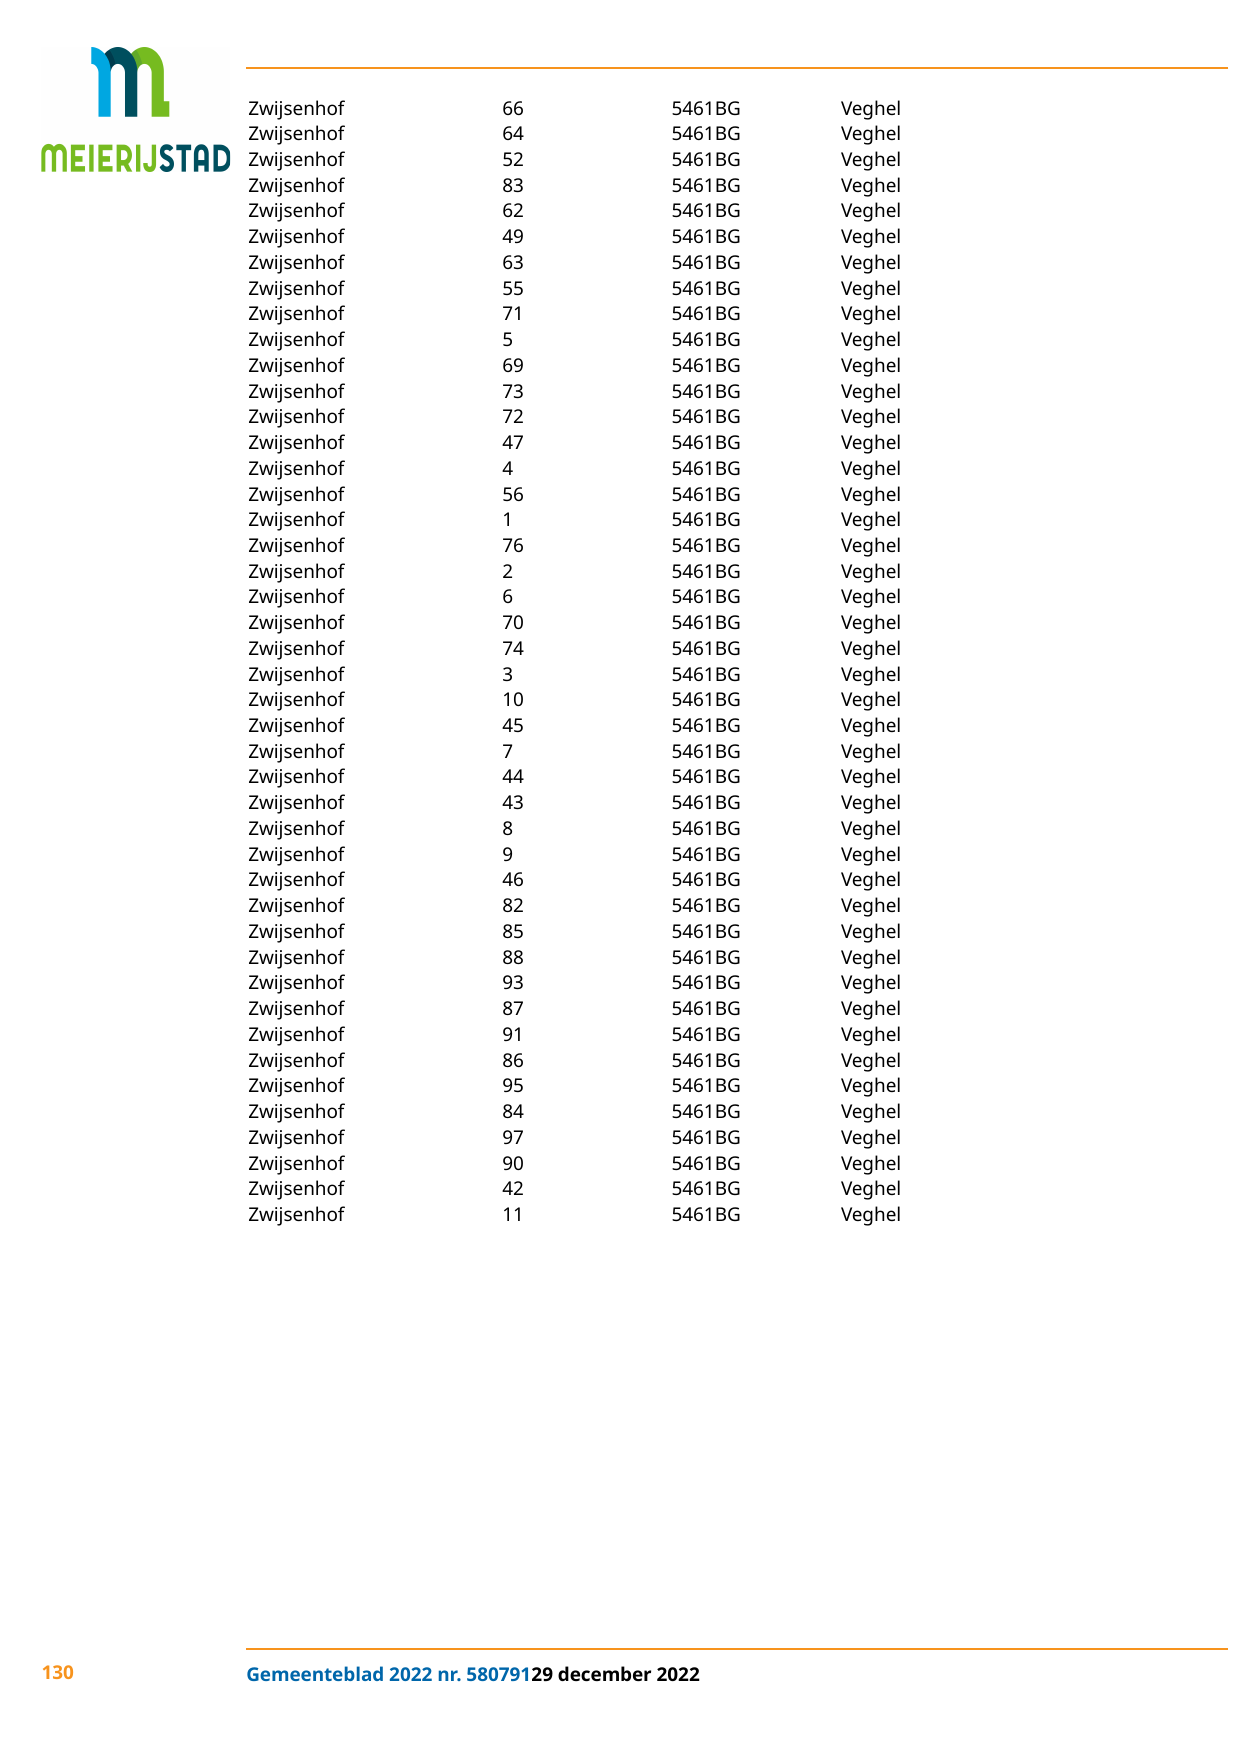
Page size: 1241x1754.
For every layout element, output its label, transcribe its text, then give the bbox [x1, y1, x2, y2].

table_cell 5461BG [671, 867, 841, 892]
table_cell 85 [502, 918, 587, 944]
table_cell 5461BG [671, 893, 841, 918]
table_cell [587, 944, 671, 969]
table_cell Veghel [841, 893, 1066, 918]
table_cell [587, 1021, 671, 1047]
table_cell 5461BG [671, 429, 841, 455]
table_cell Zwijsenhof [248, 944, 502, 969]
table_cell Zwijsenhof [248, 172, 502, 198]
table_cell Veghel [841, 378, 1066, 403]
table_cell Zwijsenhof [248, 429, 502, 455]
table_cell 87 [502, 995, 587, 1021]
table_cell 82 [502, 893, 587, 918]
table_cell [587, 532, 671, 558]
table_cell Veghel [841, 841, 1066, 867]
table_cell Veghel [841, 970, 1066, 995]
table_cell Zwijsenhof [248, 1021, 502, 1047]
table_cell Veghel [841, 249, 1066, 275]
table_cell 5461BG [671, 455, 841, 481]
table_cell Zwijsenhof [248, 326, 502, 352]
table_cell [587, 481, 671, 506]
table_cell 2 [502, 558, 587, 584]
table_cell 74 [502, 635, 587, 661]
table_cell Veghel [841, 584, 1066, 609]
table_cell Zwijsenhof [248, 841, 502, 867]
table_cell Veghel [841, 712, 1066, 738]
table_cell 5461BG [671, 584, 841, 609]
table_cell 5461BG [671, 558, 841, 584]
table_cell Veghel [841, 609, 1066, 635]
table_cell 5461BG [671, 1124, 841, 1150]
table_cell 6 [502, 584, 587, 609]
table_cell 5461BG [671, 1175, 841, 1201]
table_cell Zwijsenhof [248, 1124, 502, 1150]
table_cell 5461BG [671, 815, 841, 841]
table_cell Veghel [841, 224, 1066, 249]
table_cell [587, 867, 671, 892]
table_cell 64 [502, 121, 587, 146]
table_cell 5461BG [671, 1098, 841, 1124]
table_cell Zwijsenhof [248, 378, 502, 403]
table_cell Veghel [841, 790, 1066, 815]
table_cell 5461BG [671, 481, 841, 506]
table_cell [587, 918, 671, 944]
table_cell 63 [502, 249, 587, 275]
table_cell 70 [502, 609, 587, 635]
table_cell 5461BG [671, 378, 841, 403]
table_cell [587, 1175, 671, 1201]
table_cell Veghel [841, 404, 1066, 429]
table_cell [587, 558, 671, 584]
table_cell Zwijsenhof [248, 738, 502, 764]
table_cell Zwijsenhof [248, 1201, 502, 1227]
table_cell 5461BG [671, 1021, 841, 1047]
table_cell Zwijsenhof [248, 1047, 502, 1072]
table_cell 44 [502, 764, 587, 789]
table_cell 5461BG [671, 712, 841, 738]
table_cell [587, 790, 671, 815]
table_cell 5461BG [671, 841, 841, 867]
table_cell Zwijsenhof [248, 95, 502, 121]
table_cell [587, 893, 671, 918]
table_cell 5461BG [671, 1073, 841, 1098]
table_cell 5461BG [671, 404, 841, 429]
table_cell Zwijsenhof [248, 352, 502, 378]
table_cell [587, 146, 671, 172]
table_cell 5461BG [671, 198, 841, 223]
table_cell 5461BG [671, 1201, 841, 1227]
table_cell Zwijsenhof [248, 558, 502, 584]
table_cell 4 [502, 455, 587, 481]
table_cell 5461BG [671, 995, 841, 1021]
table_cell Veghel [841, 198, 1066, 223]
table_cell 5461BG [671, 944, 841, 969]
table_cell 84 [502, 1098, 587, 1124]
table_cell 8 [502, 815, 587, 841]
table_cell Zwijsenhof [248, 609, 502, 635]
table_cell 5461BG [671, 275, 841, 301]
table_cell [587, 1124, 671, 1150]
table_cell [587, 224, 671, 249]
table_cell Veghel [841, 532, 1066, 558]
table_cell 69 [502, 352, 587, 378]
table_cell 5461BG [671, 970, 841, 995]
table_cell [587, 301, 671, 326]
table_cell 5461BG [671, 661, 841, 687]
table_cell Zwijsenhof [248, 146, 502, 172]
table_cell Veghel [841, 764, 1066, 789]
table_cell 43 [502, 790, 587, 815]
table_cell [587, 352, 671, 378]
table_cell 95 [502, 1073, 587, 1098]
table_cell 52 [502, 146, 587, 172]
table_cell 88 [502, 944, 587, 969]
table_cell [587, 378, 671, 403]
table_cell 11 [502, 1201, 587, 1227]
table_cell Zwijsenhof [248, 198, 502, 223]
table_cell 97 [502, 1124, 587, 1150]
table_cell 5461BG [671, 1047, 841, 1072]
table_cell [587, 404, 671, 429]
table_cell Zwijsenhof [248, 815, 502, 841]
table_cell Veghel [841, 687, 1066, 712]
table_cell 5461BG [671, 609, 841, 635]
table_cell [587, 1073, 671, 1098]
table_cell Veghel [841, 815, 1066, 841]
table_cell 73 [502, 378, 587, 403]
table_cell 9 [502, 841, 587, 867]
table_cell 5461BG [671, 1150, 841, 1175]
table_cell 5461BG [671, 738, 841, 764]
table_cell Veghel [841, 275, 1066, 301]
table_cell Veghel [841, 661, 1066, 687]
table_cell 5461BG [671, 224, 841, 249]
table_cell 42 [502, 1175, 587, 1201]
table_cell [587, 995, 671, 1021]
table_cell Veghel [841, 352, 1066, 378]
table_cell 3 [502, 661, 587, 687]
table_cell [587, 198, 671, 223]
table_cell [587, 1150, 671, 1175]
table_cell Veghel [841, 481, 1066, 506]
table_cell Zwijsenhof [248, 918, 502, 944]
table_cell 7 [502, 738, 587, 764]
table_cell Zwijsenhof [248, 532, 502, 558]
table_cell [587, 455, 671, 481]
table_cell Veghel [841, 1150, 1066, 1175]
table_cell 5 [502, 326, 587, 352]
table_cell Zwijsenhof [248, 584, 502, 609]
table_cell 5461BG [671, 95, 841, 121]
table_cell [587, 815, 671, 841]
table_cell 5461BG [671, 532, 841, 558]
table_cell Zwijsenhof [248, 995, 502, 1021]
table_cell Veghel [841, 738, 1066, 764]
table_cell 5461BG [671, 249, 841, 275]
table_cell [587, 1098, 671, 1124]
table_cell 49 [502, 224, 587, 249]
table_cell Veghel [841, 121, 1066, 146]
table_cell Veghel [841, 1021, 1066, 1047]
table_cell Zwijsenhof [248, 712, 502, 738]
table_cell Zwijsenhof [248, 481, 502, 506]
table_cell Veghel [841, 918, 1066, 944]
table_cell Veghel [841, 1201, 1066, 1227]
table_cell Veghel [841, 558, 1066, 584]
table_cell [587, 738, 671, 764]
table_cell 86 [502, 1047, 587, 1072]
table_cell Zwijsenhof [248, 404, 502, 429]
table_cell [587, 1047, 671, 1072]
table_cell 5461BG [671, 326, 841, 352]
table_cell 56 [502, 481, 587, 506]
table_cell Veghel [841, 326, 1066, 352]
table_cell 66 [502, 95, 587, 121]
table_cell [587, 841, 671, 867]
table_cell [587, 172, 671, 198]
table_cell Zwijsenhof [248, 249, 502, 275]
table_cell [587, 121, 671, 146]
table_cell [587, 249, 671, 275]
table_cell [587, 95, 671, 121]
table_cell Veghel [841, 1098, 1066, 1124]
table_cell [587, 429, 671, 455]
table_cell [587, 687, 671, 712]
table_cell [587, 506, 671, 532]
table_cell [587, 970, 671, 995]
picture [41, 47, 231, 172]
table_cell Zwijsenhof [248, 893, 502, 918]
table_cell Zwijsenhof [248, 790, 502, 815]
table_cell Zwijsenhof [248, 867, 502, 892]
table_cell 46 [502, 867, 587, 892]
table_cell 5461BG [671, 172, 841, 198]
table_cell Veghel [841, 301, 1066, 326]
table_cell Zwijsenhof [248, 301, 502, 326]
table_cell Zwijsenhof [248, 687, 502, 712]
table_cell Veghel [841, 1047, 1066, 1072]
table_cell 55 [502, 275, 587, 301]
table_cell 45 [502, 712, 587, 738]
table_cell Zwijsenhof [248, 970, 502, 995]
table_cell 91 [502, 1021, 587, 1047]
table_cell 5461BG [671, 687, 841, 712]
table_cell 5461BG [671, 918, 841, 944]
table_cell Veghel [841, 995, 1066, 1021]
table_cell Veghel [841, 172, 1066, 198]
table_cell Veghel [841, 506, 1066, 532]
table_cell [587, 609, 671, 635]
table_cell 62 [502, 198, 587, 223]
table_cell 5461BG [671, 352, 841, 378]
table_cell Veghel [841, 1073, 1066, 1098]
table_cell Zwijsenhof [248, 635, 502, 661]
table_cell 10 [502, 687, 587, 712]
table_cell Veghel [841, 429, 1066, 455]
table_cell [587, 712, 671, 738]
table_cell 90 [502, 1150, 587, 1175]
table_cell 1 [502, 506, 587, 532]
table_cell Zwijsenhof [248, 506, 502, 532]
table_cell Veghel [841, 944, 1066, 969]
table_cell Zwijsenhof [248, 764, 502, 789]
table_cell Veghel [841, 635, 1066, 661]
table_cell Zwijsenhof [248, 661, 502, 687]
table_cell 5461BG [671, 506, 841, 532]
table_cell 5461BG [671, 146, 841, 172]
table_cell 47 [502, 429, 587, 455]
table_cell [587, 326, 671, 352]
table_cell 5461BG [671, 121, 841, 146]
table_cell Veghel [841, 1124, 1066, 1150]
table_cell Zwijsenhof [248, 275, 502, 301]
table_cell [587, 584, 671, 609]
table_cell Zwijsenhof [248, 121, 502, 146]
table_cell 5461BG [671, 635, 841, 661]
table_cell 5461BG [671, 301, 841, 326]
table_cell [587, 635, 671, 661]
table_cell Zwijsenhof [248, 1098, 502, 1124]
table_cell Zwijsenhof [248, 455, 502, 481]
table_cell Zwijsenhof [248, 1175, 502, 1201]
table_cell Zwijsenhof [248, 1073, 502, 1098]
table_cell 5461BG [671, 764, 841, 789]
table_cell Veghel [841, 146, 1066, 172]
table_cell 5461BG [671, 790, 841, 815]
table_cell [587, 1201, 671, 1227]
table_cell [587, 764, 671, 789]
table_cell Veghel [841, 455, 1066, 481]
table_cell Zwijsenhof [248, 224, 502, 249]
table_cell [587, 661, 671, 687]
table_cell 93 [502, 970, 587, 995]
table_cell 83 [502, 172, 587, 198]
table_cell Veghel [841, 867, 1066, 892]
table_cell Veghel [841, 1175, 1066, 1201]
table_cell 72 [502, 404, 587, 429]
table_cell [587, 275, 671, 301]
table_cell 76 [502, 532, 587, 558]
table_cell Zwijsenhof [248, 1150, 502, 1175]
table_cell Veghel [841, 95, 1066, 121]
table_cell 71 [502, 301, 587, 326]
